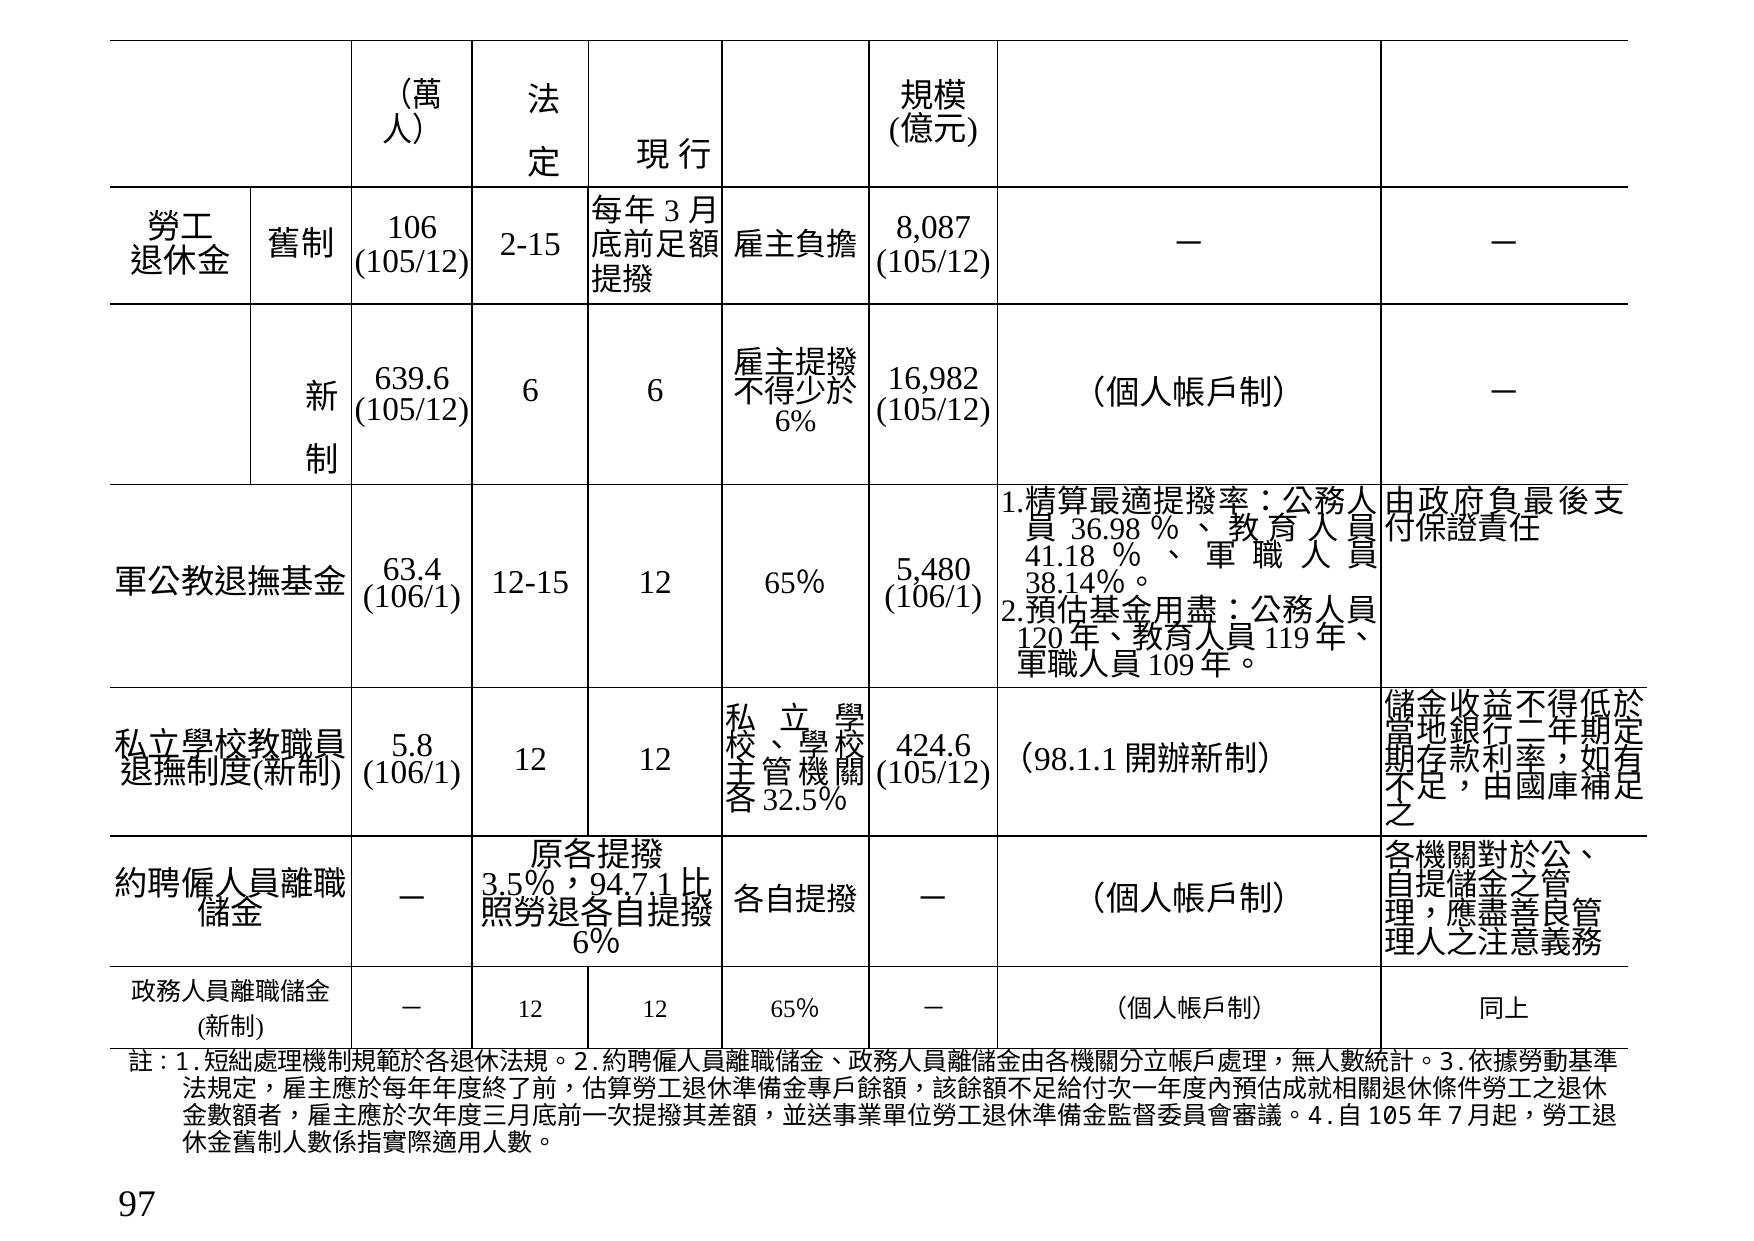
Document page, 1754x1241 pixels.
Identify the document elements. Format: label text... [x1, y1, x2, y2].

table_cell 12 [589, 967, 721, 1048]
table_cell 約聘僱人員離職儲金 [110, 837, 351, 966]
table_cell 各機關對於公、自提儲金之管理，應盡善良管理人之注意義務 [1382, 837, 1628, 966]
table_header [998, 41, 1380, 186]
table_header [1382, 41, 1628, 186]
table_cell [1628, 966, 1647, 1048]
table_cell － [870, 837, 997, 966]
table_cell 舊制 [251, 188, 351, 303]
table_cell 106 (105/12) [352, 188, 471, 303]
table_cell [1628, 484, 1647, 687]
table_cell 5.8 (106/1) [352, 688, 471, 835]
table_cell 由政府負最後支付保證責任 [1382, 485, 1628, 687]
text 註：1.短絀處理機制規範於各退休法規。2.約聘僱人員離職儲金、政務人員離儲金由各機關分立帳戶處理，無人數統計。3.依據勞動基準法規定，雇主應於每年年度終了前，估算勞工退休準備金專戶餘額，該餘額不足給付次一年度內預估成就相關退休條件勞工之退休金數額者，雇主應於次年度三月底前一次提撥其差額，並送事業單位勞工退休準備金監督委員會審議。4.自105年7月起，勞工退休金舊制人數係指實際適用人數。 [128, 1049, 1628, 1157]
table_cell 6 [473, 305, 587, 483]
table_cell 政務人員離職儲金 (新制) [110, 967, 351, 1048]
table_cell － [352, 837, 471, 966]
table_cell [1628, 40, 1647, 186]
table_cell 各自提撥 [723, 837, 868, 966]
table_cell [1628, 303, 1647, 483]
table_cell 65％ [723, 967, 868, 1048]
table_cell 雇主提撥不得少於6% [723, 305, 868, 483]
table_cell 12 [589, 485, 721, 687]
table_cell 每年3月底前足額提撥 [589, 188, 721, 303]
table_cell 1.精算最適提撥率：公務人員36.98％、教育人員41.18％、軍職人員38.14％。 2.預估基金用盡：公務人員120年、教育人員119年、軍職人員109年。 [998, 485, 1380, 687]
table_cell 勞工 退休金 [110, 188, 250, 303]
table_cell （個人帳戶制） [998, 305, 1380, 483]
table_cell 同上 [1382, 967, 1628, 1048]
table_cell 12 [473, 688, 587, 835]
table_cell [1628, 186, 1647, 303]
table_cell 12 [589, 688, 721, 835]
table_cell 424.6 (105/12) [870, 688, 997, 835]
table_cell 65％ [723, 485, 868, 687]
table_cell 法定 [473, 41, 588, 186]
table_cell － [1382, 305, 1628, 483]
table_header 規模 (億元) [870, 41, 997, 186]
table_cell （98.1.1開辦新制） [998, 688, 1380, 835]
table_cell 雇主負擔 [723, 188, 868, 303]
table_cell 新制 [251, 305, 351, 483]
table_cell － [1382, 188, 1628, 303]
table_cell 63.4 (106/1) [352, 485, 471, 687]
table_cell 私立學校、學校主管機關各32.5％ [723, 688, 868, 835]
table_cell 軍公教退撫基金 [110, 485, 351, 687]
table_cell － [870, 967, 997, 1048]
table_cell 6 [589, 305, 721, 483]
table_cell 原各提撥3.5％，94.7.1比照勞退各自提撥6％ [473, 837, 721, 966]
table_cell （個人帳戶制） [998, 837, 1380, 966]
table_cell 2-15 [473, 188, 587, 303]
table_cell 8,087 (105/12) [870, 188, 997, 303]
table_cell － [998, 188, 1380, 303]
table_cell 16,982 (105/12) [870, 305, 997, 483]
table_cell 12 [473, 967, 587, 1048]
table_cell 5,480 (106/1) [870, 485, 997, 687]
table_cell 私立學校教職員退撫制度(新制) [110, 688, 351, 835]
table_cell － [352, 967, 471, 1048]
table_header （萬人） [352, 41, 471, 186]
table_cell 儲金收益不得低於當地銀行二年期定期存款利率，如有不足，由國庫補足之 [1382, 688, 1647, 835]
table_cell 12-15 [473, 485, 587, 687]
table_cell [1628, 837, 1647, 966]
table_header [110, 41, 351, 186]
table_cell 現行 [589, 41, 721, 186]
table_header [723, 41, 868, 186]
table_cell 639.6 (105/12) [352, 305, 471, 483]
table_cell （個人帳戶制） [998, 967, 1380, 1048]
